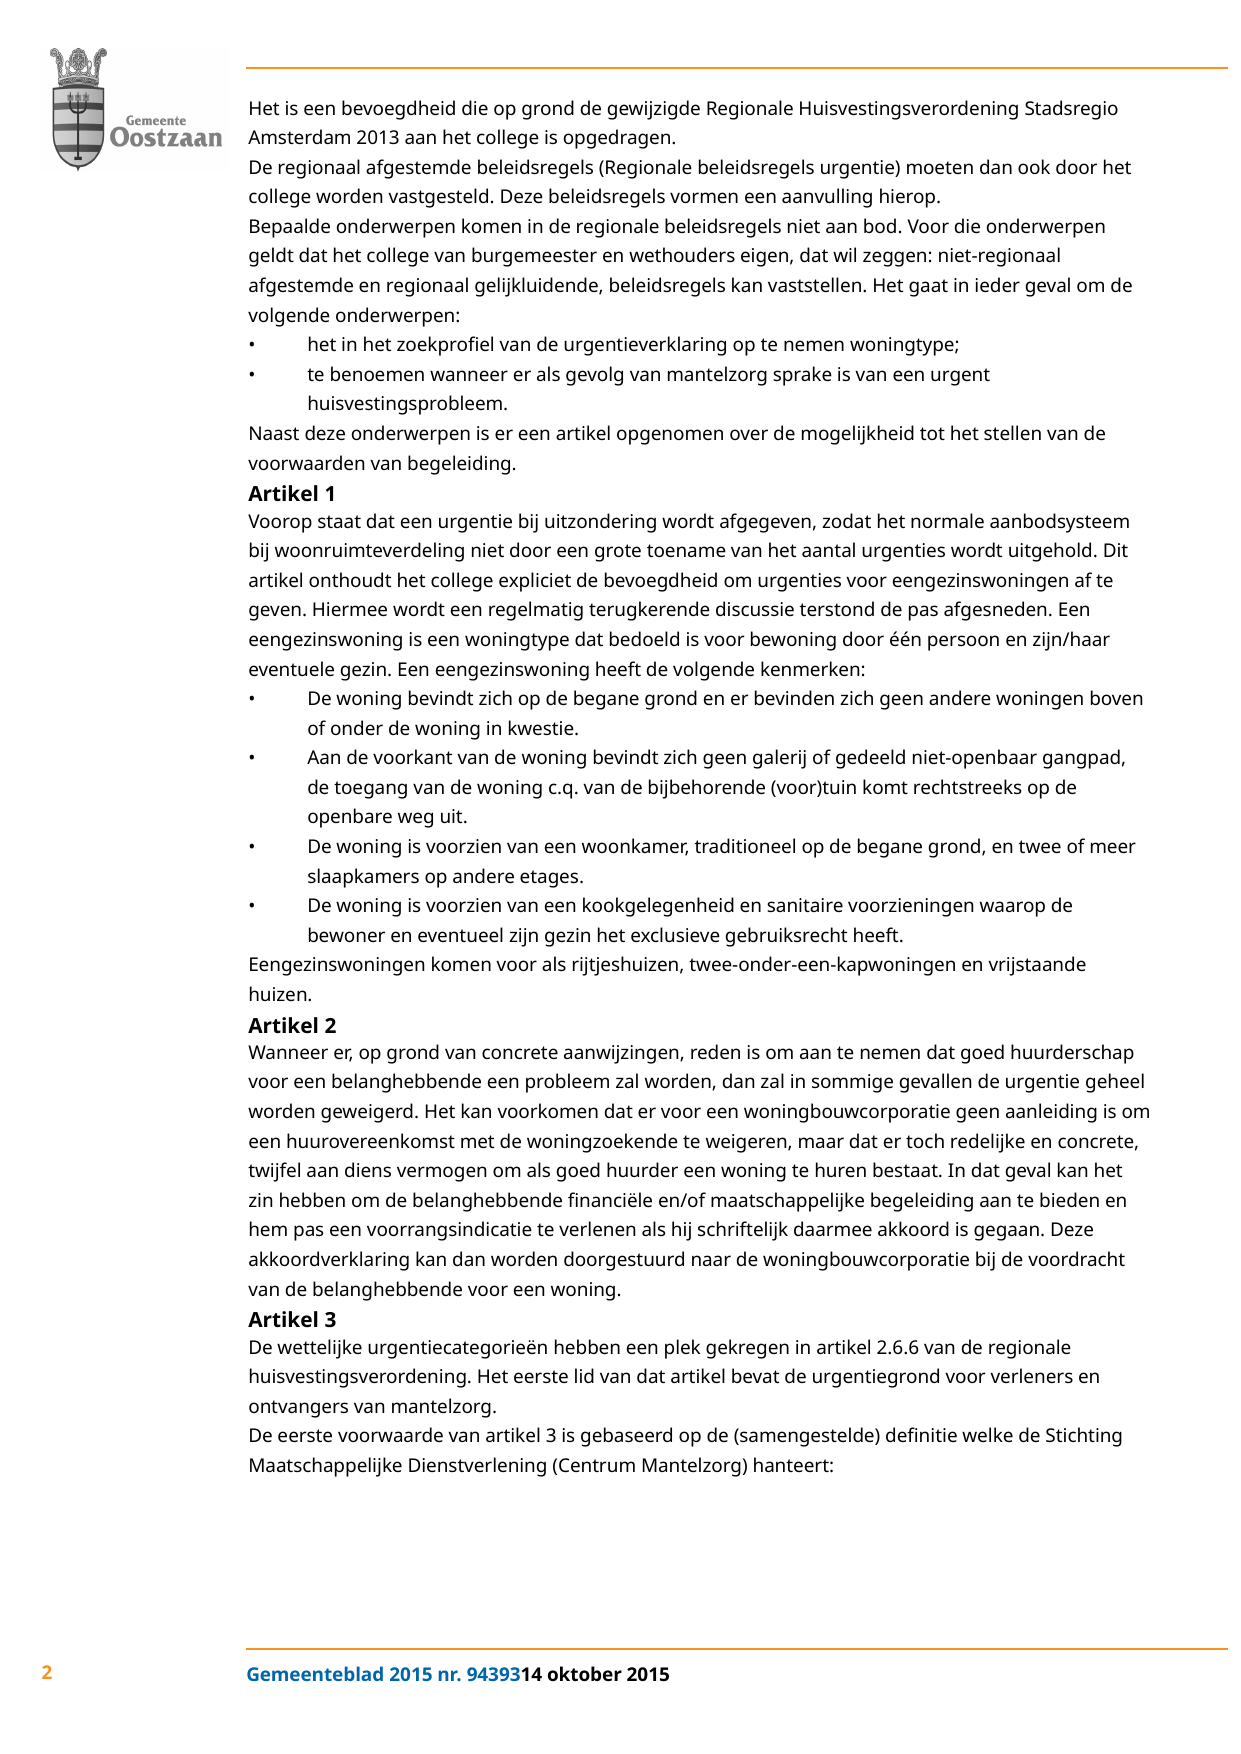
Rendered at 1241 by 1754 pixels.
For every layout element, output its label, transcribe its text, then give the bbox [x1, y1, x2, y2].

text Bepaalde onderwerpen komen in de regionale beleidsregels niet aan bod. Voor die onderwerpen geldt dat het college van burgemeester en wethouders eigen, dat wil zeggen: niet-regionaal afgestemde en regionaal gelijkluidende, beleidsregels kan vaststellen. Het gaat in ieder geval om de volgende onderwerpen: [248, 213, 1152, 328]
text Artikel 1 [248, 479, 1152, 508]
list Aan de voorkant van de woning bevindt zich geen galerij of gedeeld niet-openbaar gangpad, de toegang van de woning c.q. van de bijbehorende (voor)tuin komt rechtstreeks op de openbare weg uit. [248, 744, 1152, 829]
text Wanneer er, op grond van concrete aanwijzingen, reden is om aan te nemen dat goed huurderschap voor een belanghebbende een probleem zal worden, dan zal in sommige gevallen de urgentie geheel worden geweigerd. Het kan voorkomen dat er voor een woningbouwcorporatie geen aanleiding is om een huurovereenkomst met de woningzoekende te weigeren, maar dat er toch redelijke en concrete, twijfel aan diens vermogen om als goed huurder een woning te huren bestaat. In dat geval kan het zin hebben om de belanghebbende financiële en/of maatschappelijke begeleiding aan te bieden en hem pas een voorrangsindicatie te verlenen als hij schriftelijk daarmee akkoord is gegaan. Deze akkoordverklaring kan dan worden doorgestuurd naar de woningbouwcorporatie bij de voordracht van de belanghebbende voor een woning. [248, 1039, 1152, 1302]
text De regionaal afgestemde beleidsregels (Regionale beleidsregels urgentie) moeten dan ook door het college worden vastgesteld. Deze beleidsregels vormen een aanvulling hierop. [248, 154, 1152, 209]
text Voorop staat dat een urgentie bij uitzondering wordt afgegeven, zodat het normale aanbodsysteem bij woonruimteverdeling niet door een grote toename van het aantal urgenties wordt uitgehold. Dit artikel onthoudt het college expliciet de bevoegdheid om urgenties voor eengezinswoningen af te geven. Hiermee wordt een regelmatig terugkerende discussie terstond de pas afgesneden. Een eengezinswoning is een woningtype dat bedoeld is voor bewoning door één persoon en zijn/haar eventuele gezin. Een eengezinswoning heeft de volgende kenmerken: [248, 508, 1152, 681]
text Naast deze onderwerpen is er een artikel opgenomen over de mogelijkheid tot het stellen van de voorwaarden van begeleiding. [248, 420, 1152, 476]
list het in het zoekprofiel van de urgentieverklaring op te nemen woningtype; [248, 331, 1152, 357]
text huisvestingsverordening. Het eerste lid van dat artikel bevat de urgentiegrond voor verleners en ontvangers van mantelzorg. [248, 1363, 1152, 1419]
text De wettelijke urgentiecategorieën hebben een plek gekregen in artikel 2.6.6 van de regionale [248, 1334, 1152, 1359]
list De woning bevindt zich op de begane grond en er bevinden zich geen andere woningen boven of onder de woning in kwestie. [248, 685, 1152, 741]
text Artikel 2 [248, 1011, 1152, 1039]
text De eerste voorwaarde van artikel 3 is gebaseerd op de (samengestelde) definitie welke de Stichting Maatschappelijke Dienstverlening (Centrum Mantelzorg) hanteert: [248, 1423, 1152, 1478]
picture [41, 47, 231, 172]
list De woning is voorzien van een woonkamer, traditioneel op de begane grond, en twee of meer slaapkamers op andere etages. [248, 833, 1152, 888]
text Artikel 3 [248, 1305, 1152, 1334]
list te benoemen wanneer er als gevolg van mantelzorg sprake is van een urgent huisvestingsprobleem. [248, 361, 1152, 416]
text Eengezinswoningen komen voor als rijtjeshuizen, twee-onder-een-kapwoningen en vrijstaande huizen. [248, 952, 1152, 1007]
text Het is een bevoegdheid die op grond de gewijzigde Regionale Huisvestingsverordening Stadsregio Amsterdam 2013 aan het college is opgedragen. [248, 95, 1152, 150]
list De woning is voorzien van een kookgelegenheid en sanitaire voorzieningen waarop de bewoner en eventueel zijn gezin het exclusieve gebruiksrecht heeft. [248, 892, 1152, 948]
